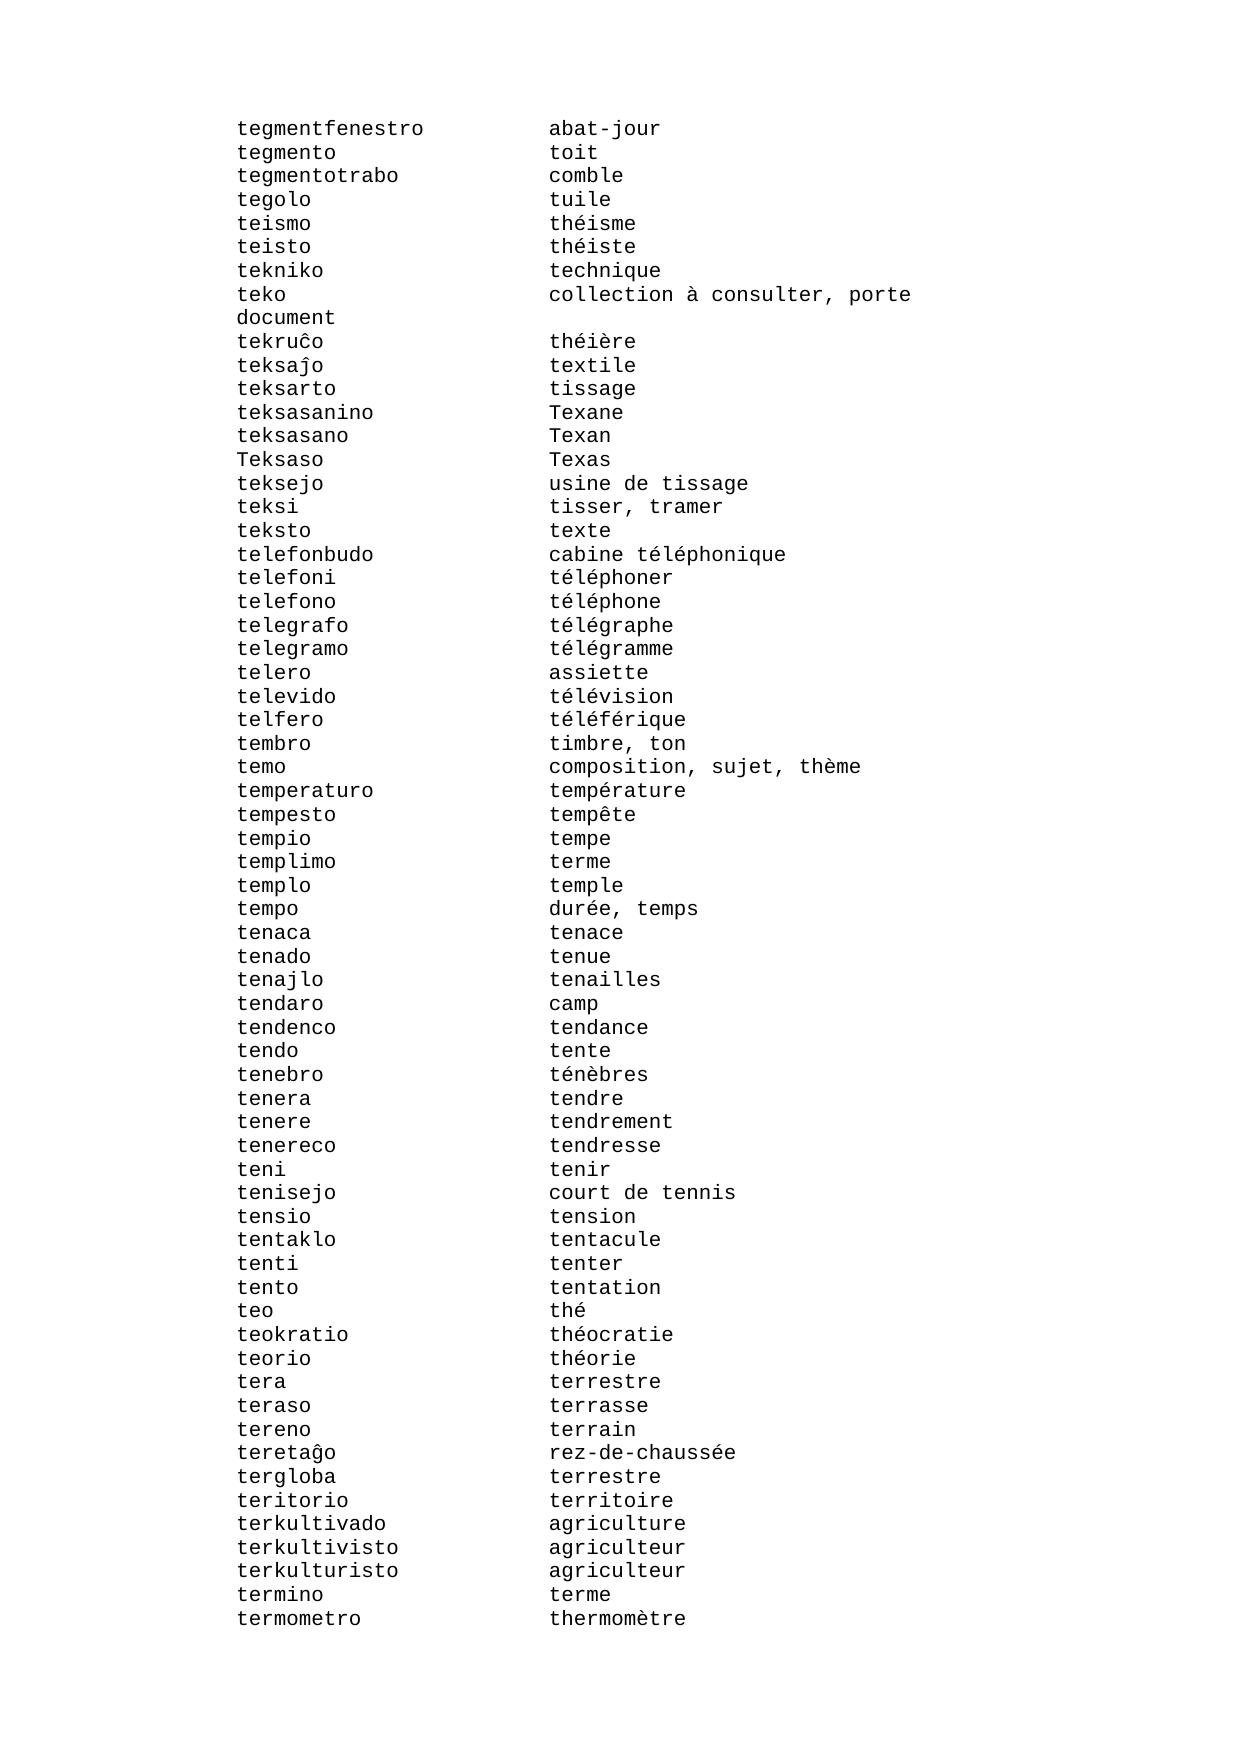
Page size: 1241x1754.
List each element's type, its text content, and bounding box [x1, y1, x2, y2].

text teraso terrasse [236, 1395, 1004, 1419]
text temperaturo température [236, 780, 1004, 804]
text Teksaso Texas [236, 449, 1004, 473]
text tenajlo tenailles [236, 969, 1004, 993]
text templimo terme [236, 851, 1004, 875]
text teksaĵo textile [236, 354, 1004, 378]
text telefonbudo cabine téléphonique [236, 544, 1004, 567]
text tegolo tuile [236, 189, 1004, 213]
text terkultivado agriculture [236, 1513, 1004, 1537]
text tergloba terrestre [236, 1466, 1004, 1489]
text tenera tendre [236, 1088, 1004, 1111]
text tendo tente [236, 1040, 1004, 1064]
text terkultivisto agriculteur [236, 1537, 1004, 1561]
text telegrafo télégraphe [236, 615, 1004, 638]
text tempesto tempête [236, 804, 1004, 827]
text tento tentation [236, 1277, 1004, 1300]
text tereno terrain [236, 1419, 1004, 1442]
text tegmentotrabo comble [236, 165, 1004, 189]
text tenti tenter [236, 1253, 1004, 1277]
text teksasanino Texane [236, 402, 1004, 426]
text telefoni téléphoner [236, 567, 1004, 591]
text teni tenir [236, 1158, 1004, 1182]
text termino terme [236, 1584, 1004, 1608]
text teretaĝo rez-de-chaussée [236, 1442, 1004, 1466]
text tempio tempe [236, 827, 1004, 851]
text teksto texte [236, 520, 1004, 544]
text temo composition, sujet, thème [236, 757, 1004, 780]
text teritorio territoire [236, 1489, 1004, 1513]
text teksarto tissage [236, 378, 1004, 402]
text tekruĉo théière [236, 331, 1004, 354]
text tera terrestre [236, 1371, 1004, 1395]
text teismo théisme [236, 213, 1004, 236]
text teksejo usine de tissage [236, 473, 1004, 496]
text tegmento toit [236, 142, 1004, 165]
text televido télévision [236, 686, 1004, 709]
text tekniko technique [236, 260, 1004, 284]
text teokratio théocratie [236, 1324, 1004, 1348]
text tentaklo tentacule [236, 1229, 1004, 1253]
text telero assiette [236, 662, 1004, 686]
text tenere tendrement [236, 1111, 1004, 1135]
text tenisejo court de tennis [236, 1182, 1004, 1206]
text tendaro camp [236, 993, 1004, 1017]
text tenaca tenace [236, 922, 1004, 946]
text teisto théiste [236, 236, 1004, 260]
text tembro timbre, ton [236, 733, 1004, 757]
text teorio théorie [236, 1348, 1004, 1371]
text telefono téléphone [236, 591, 1004, 615]
text tensio tension [236, 1206, 1004, 1229]
text terkulturisto agriculteur [236, 1561, 1004, 1584]
text tegmentfenestro abat-jour [236, 118, 1004, 142]
text tenereco tendresse [236, 1135, 1004, 1158]
text tendenco tendance [236, 1017, 1004, 1040]
text teko collection à consulter, porte document [236, 284, 1004, 331]
text templo temple [236, 875, 1004, 898]
text telegramo télégramme [236, 638, 1004, 662]
text tenado tenue [236, 946, 1004, 969]
text tenebro ténèbres [236, 1064, 1004, 1088]
text teo thé [236, 1300, 1004, 1324]
text telfero téléférique [236, 709, 1004, 733]
text termometro thermomètre [236, 1608, 1004, 1631]
text teksasano Texan [236, 426, 1004, 449]
text teksi tisser, tramer [236, 496, 1004, 520]
text tempo durée, temps [236, 898, 1004, 922]
